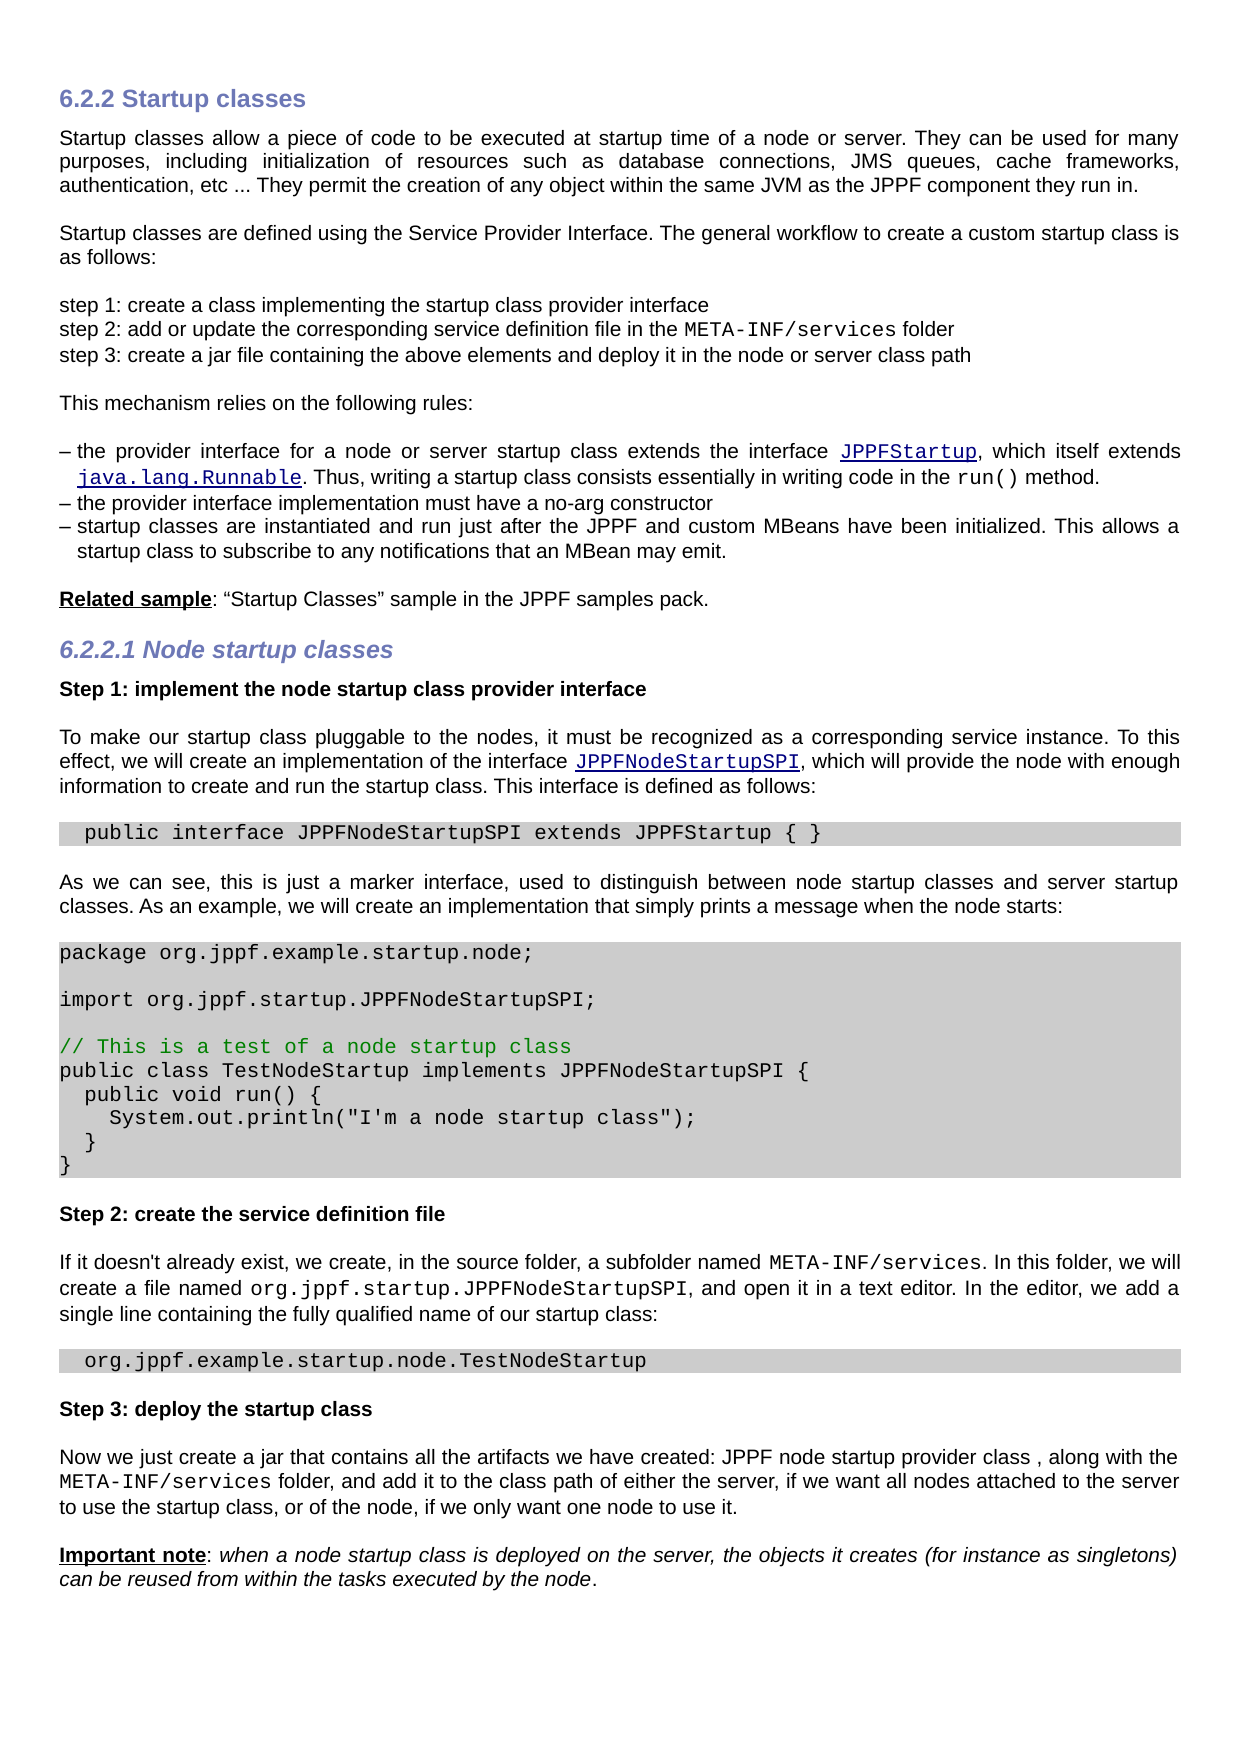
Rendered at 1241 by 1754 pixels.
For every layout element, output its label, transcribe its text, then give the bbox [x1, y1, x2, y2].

text step 2: add or update the corresponding service definition file in the META-INF/services folder [59, 317, 1181, 343]
text Important note: when a node startup class is deployed on the server, the objects it creates (for instance as singletons) can be reused from within the tasks executed by the node. [59, 1543, 1181, 1591]
text step 1: create a class implementing the startup class provider interface [59, 293, 1181, 317]
text org.jppf.example.startup.node.TestNodeStartup [59, 1349, 1181, 1373]
list the provider interface implementation must have a no-arg constructor [59, 490, 1181, 514]
text Step 3: deploy the startup class [59, 1397, 1181, 1421]
text step 3: create a jar file containing the above elements and deploy it in the node or server class path [59, 343, 1181, 367]
text This mechanism relies on the following rules: [59, 391, 1181, 415]
text public class TestNodeStartup implements JPPFNodeStartupSPI { [59, 1060, 1181, 1083]
subtitle Node startup classes [59, 635, 1181, 664]
list the provider interface for a node or server startup class extends the interface JPPFStartup, which itself extends java.lang.Runnable. Thus, writing a startup class consists essentially in writing code in the run() method. [59, 439, 1181, 490]
text Related sample: “Startup Classes” sample in the JPPF samples pack. [59, 586, 1181, 610]
text As we can see, this is just a marker interface, used to distinguish between node startup classes and server startup classes. As an example, we will create an implementation that simply prints a message when the node starts: [59, 870, 1181, 918]
text import org.jppf.startup.JPPFNodeStartupSPI; [59, 989, 1181, 1013]
text If it doesn't already exist, we create, in the source folder, a subfolder named META-INF/services. In this folder, we will create a file named org.jppf.startup.JPPFNodeStartupSPI, and open it in a text editor. In the editor, we add a single line containing the fully qualified name of our startup class: [59, 1250, 1181, 1326]
text Startup classes allow a piece of code to be executed at startup time of a node or server. They can be used for many purposes, including initialization of resources such as database connections, JMS queues, cache frameworks, authentication, etc ... They permit the creation of any object within the same JVM as the JPPF component they run in. [59, 125, 1181, 197]
text System.out.println("I'm a node startup class"); [59, 1107, 1181, 1131]
text Startup classes are defined using the Service Provider Interface. The general workflow to create a custom startup class is as follows: [59, 221, 1181, 269]
text Step 2: create the service definition file [59, 1202, 1181, 1226]
text Step 1: implement the node startup class provider interface [59, 677, 1181, 701]
subtitle Startup classes [59, 84, 1181, 113]
list startup classes are instantiated and run just after the JPPF and custom MBeans have been initialized. This allows a startup class to subscribe to any notifications that an MBean may emit. [59, 514, 1181, 562]
text // This is a test of a node startup class [59, 1036, 1181, 1060]
text } [59, 1154, 1181, 1178]
text public interface JPPFNodeStartupSPI extends JPPFStartup { } [59, 822, 1181, 846]
text Now we just create a jar that contains all the artifacts we have created: JPPF node startup provider class , along with the META-INF/services folder, and add it to the class path of either the server, if we want all nodes attached to the server to use the startup class, or of the node, if we only want one node to use it. [59, 1445, 1181, 1519]
text package org.jppf.example.startup.node; [59, 942, 1181, 965]
text To make our startup class pluggable to the nodes, it must be recognized as a corresponding service instance. To this effect, we will create an implementation of the interface JPPFNodeStartupSPI, which will provide the node with enough information to create and run the startup class. This interface is defined as follows: [59, 724, 1181, 798]
text } [59, 1131, 1181, 1154]
text public void run() { [59, 1083, 1181, 1107]
